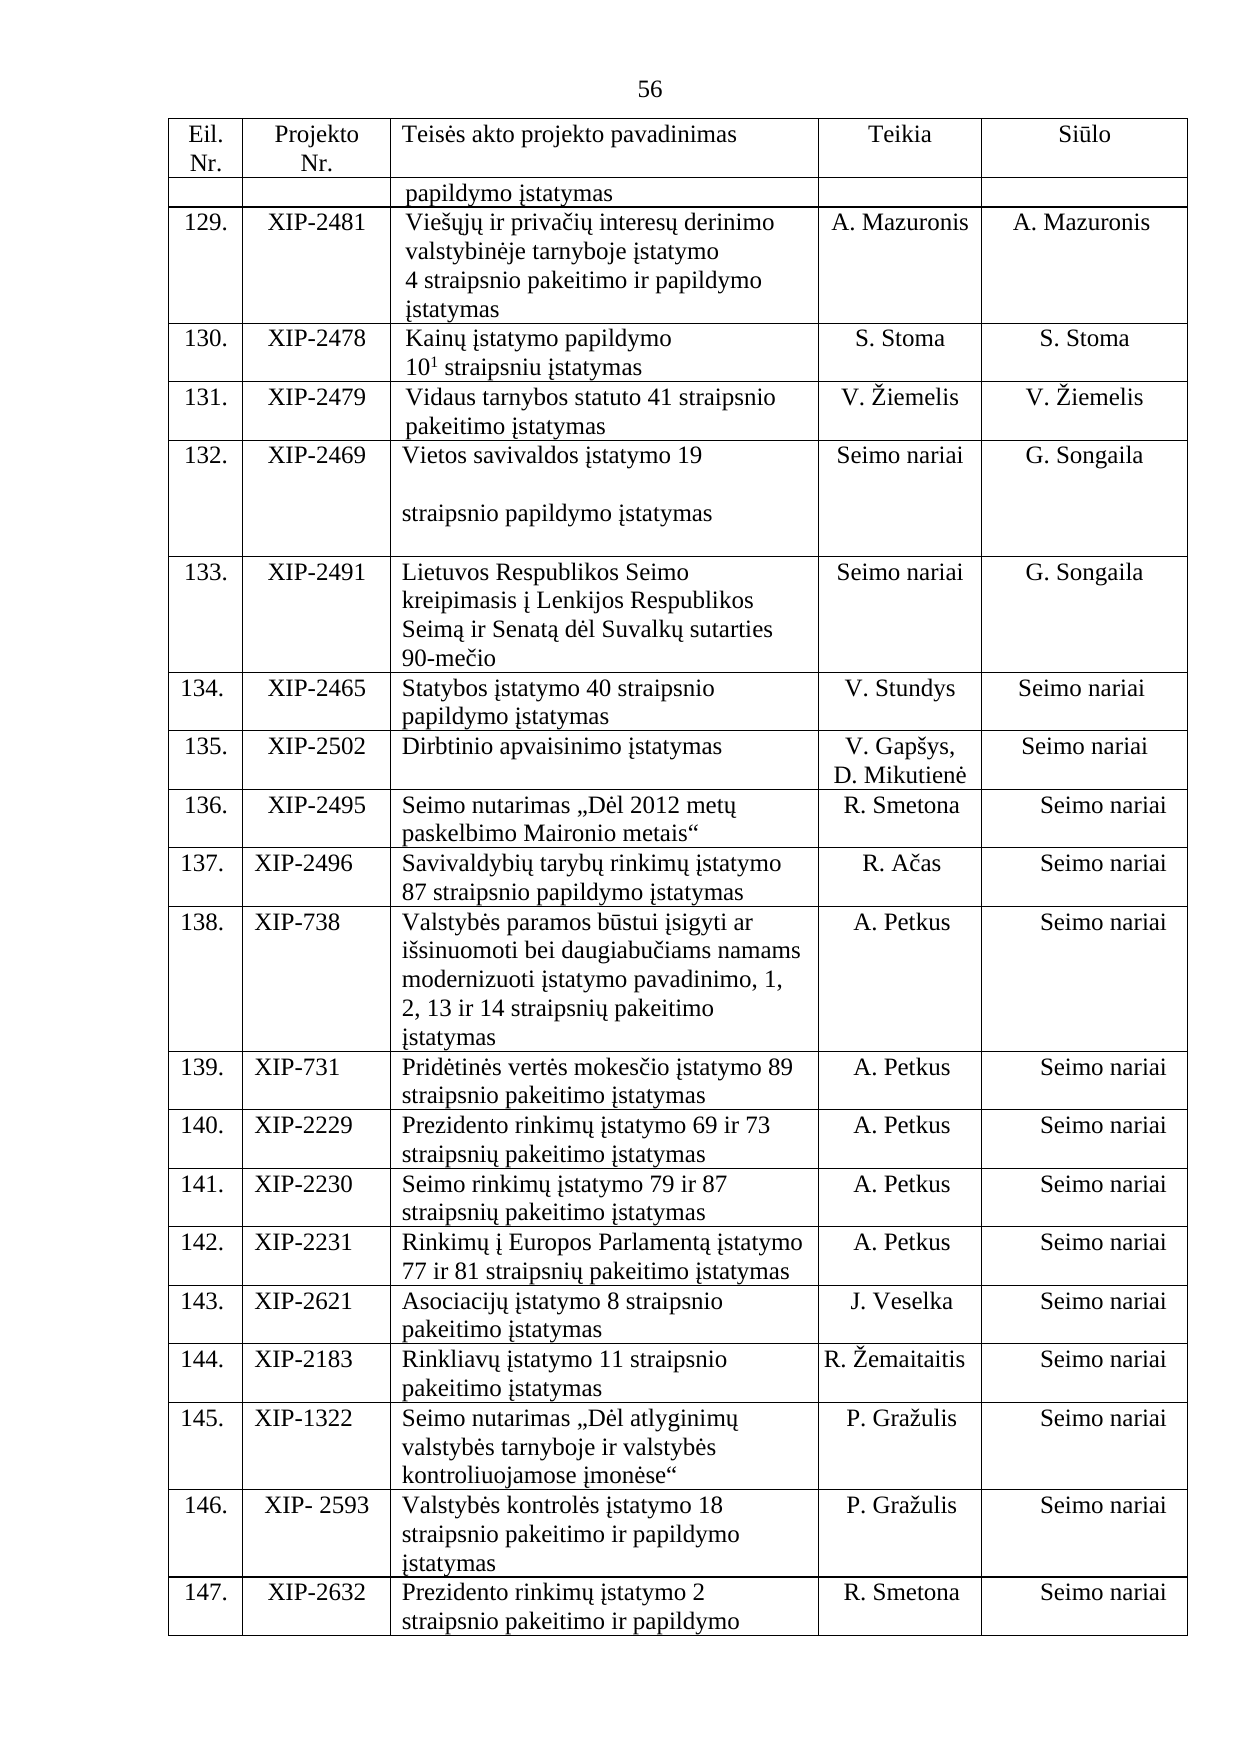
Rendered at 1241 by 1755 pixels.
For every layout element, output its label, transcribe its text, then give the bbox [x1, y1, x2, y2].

table_cell V. Gapšys, D. Mikutienė [819, 731, 981, 789]
table_header Teikia [819, 119, 981, 177]
table_cell [169, 178, 242, 206]
table_cell R. Smetona [819, 1578, 981, 1635]
table_cell 135. [169, 731, 242, 789]
table_cell Dirbtinio apvaisinimo įstatymas [391, 731, 818, 789]
table_cell A. Petkus [819, 1052, 981, 1109]
table_cell Seimo nutarimas „Dėl 2012 metų paskelbimo Maironio metais“ [391, 790, 818, 847]
table_cell Seimo nariai [982, 1286, 1187, 1343]
table_cell V. Žiemelis [982, 382, 1187, 439]
table_cell XIP- 2593 [243, 1490, 390, 1576]
table_cell 147. [169, 1578, 242, 1635]
table_cell Valstybės paramos būstui įsigyti ar išsinuomoti bei daugiabučiams namams modernizuoti įstatymo pavadinimo, 1, 2, 13 ir 14 straipsnių pakeitimo įstatymas [391, 907, 818, 1051]
table_cell 146. [169, 1490, 242, 1576]
table_cell Prezidento rinkimų įstatymo 69 ir 73 straipsnių pakeitimo įstatymas [391, 1110, 818, 1168]
table_cell A. Petkus [819, 1227, 981, 1285]
table_cell Kainų įstatymo papildymo 101 straipsniu įstatymas [391, 324, 818, 381]
table_cell Seimo rinkimų įstatymo 79 ir 87 straipsnių pakeitimo įstatymas [391, 1169, 818, 1226]
table_cell Rinkimų į Europos Parlamentą įstatymo 77 ir 81 straipsnių pakeitimo įstatymas [391, 1227, 818, 1285]
table_cell Valstybės kontrolės įstatymo 18 straipsnio pakeitimo ir papildymo įstatymas [391, 1490, 818, 1576]
table_cell XIP-2478 [243, 324, 390, 381]
table_cell XIP-2183 [243, 1344, 390, 1402]
table_cell 133. [169, 557, 242, 672]
table_cell A. Mazuronis [982, 208, 1187, 322]
table_cell XIP-1322 [243, 1403, 390, 1489]
table_cell 144. [169, 1344, 242, 1402]
table_cell Viešųjų ir privačių interesų derinimo valstybinėje tarnyboje įstatymo 4 straipsnio pakeitimo ir papildymo įstatymas [391, 208, 818, 322]
table_cell 143. [169, 1286, 242, 1343]
table_cell Seimo nariai [982, 1344, 1187, 1402]
table_header Siūlo [982, 119, 1187, 177]
table_cell 136. [169, 790, 242, 847]
table_cell R. Ačas [819, 848, 981, 906]
table_cell Pridėtinės vertės mokesčio įstatymo 89 straipsnio pakeitimo įstatymas [391, 1052, 818, 1109]
table_cell 130. [169, 324, 242, 381]
table_cell XIP-2479 [243, 382, 390, 439]
table_cell XIP-738 [243, 907, 390, 1051]
table_cell Seimo nariai [982, 1490, 1187, 1576]
table_cell XIP-2632 [243, 1578, 390, 1635]
table_cell 142. [169, 1227, 242, 1285]
table_cell 145. [169, 1403, 242, 1489]
table_cell J. Veselka [819, 1286, 981, 1343]
table_cell Seimo nariai [982, 731, 1187, 789]
table_cell Seimo nariai [982, 1227, 1187, 1285]
table_cell Vidaus tarnybos statuto 41 straipsnio pakeitimo įstatymas [391, 382, 818, 439]
table_cell Savivaldybių tarybų rinkimų įstatymo 87 straipsnio papildymo įstatymas [391, 848, 818, 906]
table_cell XIP-731 [243, 1052, 390, 1109]
table_cell Seimo nariai [982, 790, 1187, 847]
table_cell XIP-2481 [243, 208, 390, 322]
table_cell Seimo nariai [819, 441, 981, 556]
table_header Eil. Nr. [169, 119, 242, 177]
table_cell Seimo nariai [982, 1110, 1187, 1168]
table_cell 132. [169, 441, 242, 556]
table_cell Seimo nariai [982, 1578, 1187, 1635]
table_cell Seimo nariai [982, 1052, 1187, 1109]
table_header Projekto Nr. [243, 119, 390, 177]
table_cell G. Songaila [982, 557, 1187, 672]
table_cell XIP-2229 [243, 1110, 390, 1168]
table_cell XIP-2502 [243, 731, 390, 789]
table_cell papildymo įstatymas [391, 178, 818, 206]
table_cell 131. [169, 382, 242, 439]
table_cell Seimo nariai [982, 907, 1187, 1051]
table_cell XIP-2469 [243, 441, 390, 556]
table_cell [819, 178, 981, 206]
table_cell 137. [169, 848, 242, 906]
table_cell A. Petkus [819, 907, 981, 1051]
table_cell Seimo nariai [982, 1403, 1187, 1489]
table_cell Statybos įstatymo 40 straipsnio papildymo įstatymas [391, 673, 818, 730]
table_cell Vietos savivaldos įstatymo 19 straipsnio papildymo įstatymas [391, 441, 818, 556]
table_cell Rinkliavų įstatymo 11 straipsnio pakeitimo įstatymas [391, 1344, 818, 1402]
table_cell XIP-2491 [243, 557, 390, 672]
table_cell Prezidento rinkimų įstatymo 2 straipsnio pakeitimo ir papildymo [391, 1578, 818, 1635]
table_cell 134. [169, 673, 242, 730]
table_cell Seimo nariai [982, 673, 1187, 730]
table_cell R. Smetona [819, 790, 981, 847]
table_cell R. Žemaitaitis [819, 1344, 981, 1402]
table_cell Seimo nutarimas „Dėl atlyginimų valstybės tarnyboje ir valstybės kontroliuojamose įmonėse“ [391, 1403, 818, 1489]
table_cell Lietuvos Respublikos Seimo kreipimasis į Lenkijos Respublikos Seimą ir Senatą dėl Suvalkų sutarties 90-mečio [391, 557, 818, 672]
table_cell A. Petkus [819, 1169, 981, 1226]
table_cell [982, 178, 1187, 206]
table_cell XIP-2495 [243, 790, 390, 847]
table_cell 140. [169, 1110, 242, 1168]
table_cell 141. [169, 1169, 242, 1226]
table_cell S. Stoma [982, 324, 1187, 381]
table_cell A. Mazuronis [819, 208, 981, 322]
table_cell XIP-2231 [243, 1227, 390, 1285]
table_cell [243, 178, 390, 206]
table_cell 138. [169, 907, 242, 1051]
table_cell P. Gražulis [819, 1490, 981, 1576]
table_cell P. Gražulis [819, 1403, 981, 1489]
table_cell Seimo nariai [982, 1169, 1187, 1226]
table_cell XIP-2230 [243, 1169, 390, 1226]
table_cell Seimo nariai [819, 557, 981, 672]
table_cell XIP-2496 [243, 848, 390, 906]
table_cell Asociacijų įstatymo 8 straipsnio pakeitimo įstatymas [391, 1286, 818, 1343]
table_cell A. Petkus [819, 1110, 981, 1168]
table_cell G. Songaila [982, 441, 1187, 556]
table_cell XIP-2465 [243, 673, 390, 730]
table_cell XIP-2621 [243, 1286, 390, 1343]
table_cell 129. [169, 208, 242, 322]
table_cell Seimo nariai [982, 848, 1187, 906]
table_cell V. Žiemelis [819, 382, 981, 439]
table_header Teisės akto projekto pavadinimas [391, 119, 818, 177]
table_cell S. Stoma [819, 324, 981, 381]
table_cell 139. [169, 1052, 242, 1109]
table_cell V. Stundys [819, 673, 981, 730]
